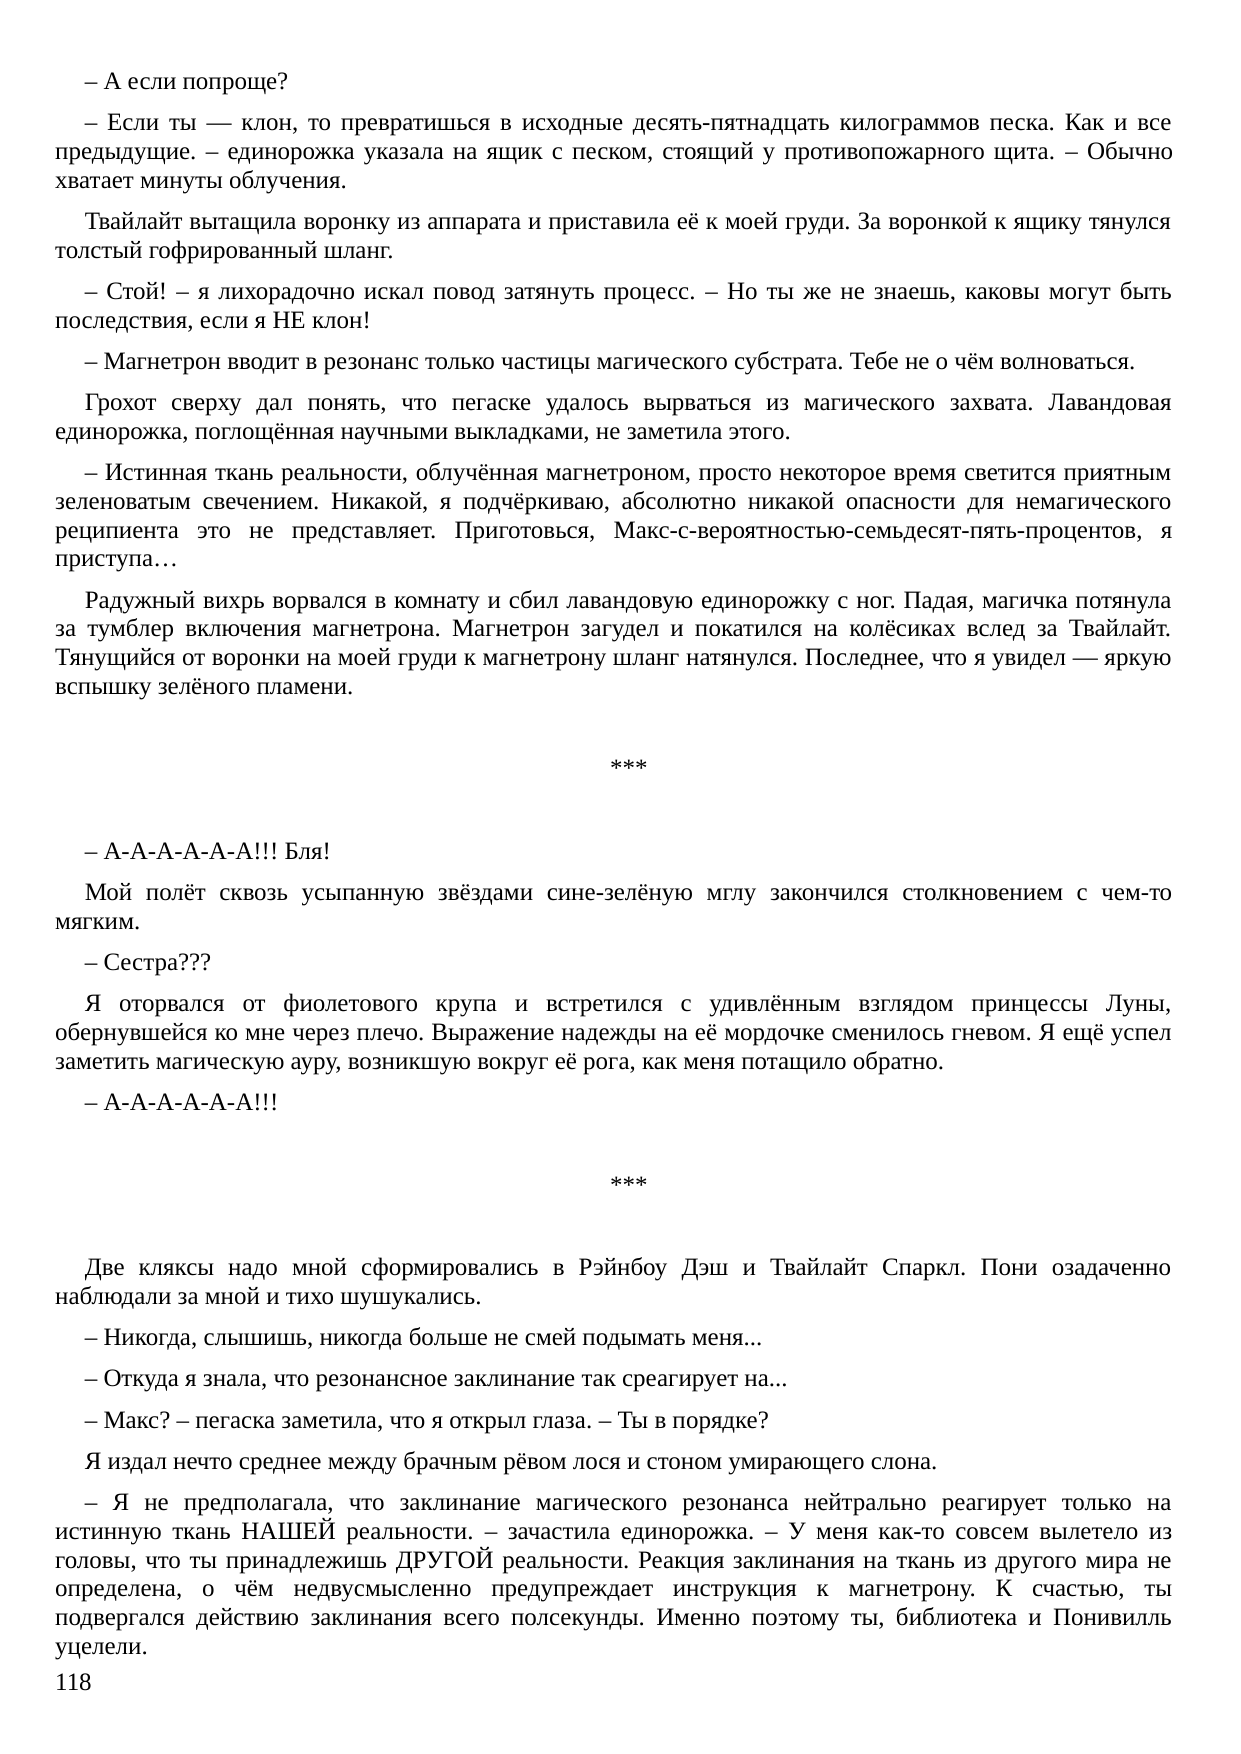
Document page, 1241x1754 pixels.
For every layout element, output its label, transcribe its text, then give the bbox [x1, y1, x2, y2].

text – Откуда я знала, что резонансное заклинание так среагирует на... [55, 1363, 1173, 1392]
text Я оторвался от фиолетового крупа и встретился с удивлённым взглядом принцессы Луны, обернувшейся ко мне через плечо. Выражение надежды на её мордочке сменилось гневом. Я ещё успел заметить магическую ауру, возникшую вокруг её рога, как меня потащило обратно. [55, 988, 1173, 1075]
text Твайлайт вытащила воронку из аппарата и приставила её к моей груди. За воронкой к ящику тянулся толстый гофрированный шланг. [55, 206, 1173, 263]
text *** [55, 753, 1173, 782]
text – Истинная ткань реальности, облучённая магнетроном, просто некоторое время светится приятным зеленоватым свечением. Никакой, я подчёркиваю, абсолютно никакой опасности для немагического реципиента это не представляет. Приготовься, Макс-с-вероятностью-семьдесят-пять-процентов, я приступа… [55, 457, 1173, 572]
text – А если попроще? [55, 66, 1173, 95]
text – Стой! – я лихорадочно искал повод затянуть процесс. – Но ты же не знаешь, каковы могут быть последствия, если я НЕ клон! [55, 276, 1173, 333]
text Я издал нечто среднее между брачным рёвом лося и стоном умирающего слона. [55, 1446, 1173, 1475]
text *** [55, 1170, 1173, 1198]
text – Если ты — клон, то превратишься в исходные десять-пятнадцать килограммов песка. Как и все предыдущие. – единорожка указала на ящик с песком, стоящий у противопожарного щита. – Обычно хватает минуты облучения. [55, 107, 1173, 193]
text – А-А-А-А-А-А!!! Бля! [55, 836, 1173, 865]
text – Магнетрон вводит в резонанс только частицы магического субстрата. Тебе не о чём волноваться. [55, 346, 1173, 375]
text Две кляксы надо мной сформировались в Рэйнбоу Дэш и Твайлайт Спаркл. Пони озадаченно наблюдали за мной и тихо шушукались. [55, 1252, 1173, 1310]
text – Сестра??? [55, 947, 1173, 976]
text Грохот сверху дал понять, что пегаске удалось вырваться из магического захвата. Лавандовая единорожка, поглощённая научными выкладками, не заметила этого. [55, 387, 1173, 445]
text – Никогда, слышишь, никогда больше не смей подымать меня... [55, 1322, 1173, 1351]
text – А-А-А-А-А-А!!! [55, 1087, 1173, 1116]
text – Я не предполагала, что заклинание магического резонанса нейтрально реагирует только на истинную ткань НАШЕЙ реальности. – зачастила единорожка. – У меня как-то совсем вылетело из головы, что ты принадлежишь ДРУГОЙ реальности. Реакция заклинания на ткань из другого мира не определена, о чём недвусмысленно предупреждает инструкция к магнетрону. К счастью, ты подвергался действию заклинания всего полсекунды. Именно поэтому ты, библиотека и Понивилль уцелели. [55, 1487, 1173, 1660]
text Мой полёт сквозь усыпанную звёздами сине-зелёную мглу закончился столкновением с чем-то мягким. [55, 877, 1173, 935]
text Радужный вихрь ворвался в комнату и сбил лавандовую единорожку с ног. Падая, магичка потянула за тумблер включения магнетрона. Магнетрон загудел и покатился на колёсиках вслед за Твайлайт. Тянущийся от воронки на моей груди к магнетрону шланг натянулся. Последнее, что я увидел — яркую вспышку зелёного пламени. [55, 585, 1173, 700]
text – Макс? – пегаска заметила, что я открыл глаза. – Ты в порядке? [55, 1405, 1173, 1433]
